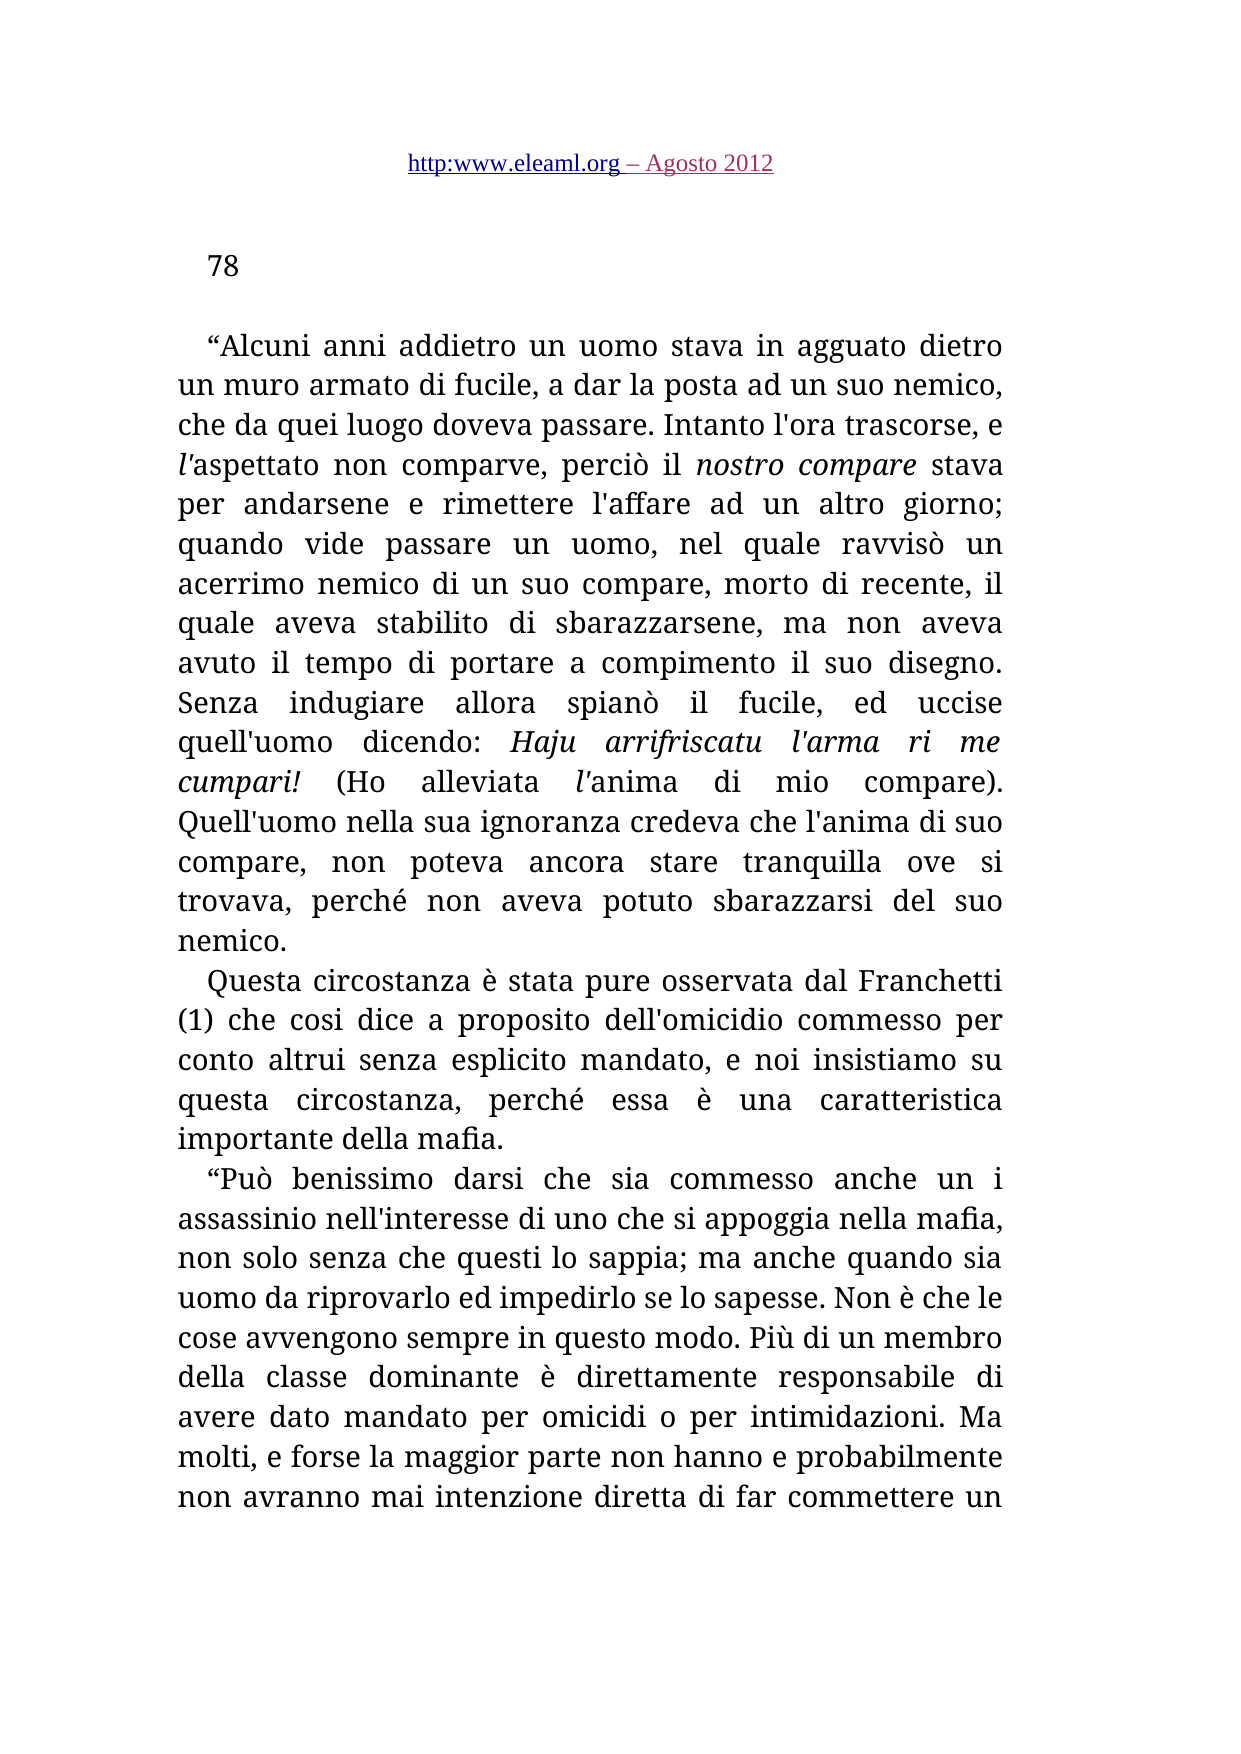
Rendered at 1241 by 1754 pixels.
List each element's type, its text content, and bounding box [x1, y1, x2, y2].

text “Alcuni anni addietro un uomo stava in agguato dietro un muro armato di fucile, a dar la posta ad un suo nemico, che da quei luogo doveva passare. Intanto l'ora trascorse, e l'aspettato non comparve, perciò il nostro compare stava per andarsene e rimettere l'affare ad un altro giorno; quando vide passare un uomo, nel quale ravvisò un acerrimo nemico di un suo compare, morto di recente, il quale aveva stabilito di sbarazzarsene, ma non aveva avuto il tempo di portare a compimento il suo disegno. Senza indugiare allora spianò il fucile, ed uccise quell'uomo dicendo: Haju arrifriscatu l'arma ri me cumpari! (Ho alleviata l'anima di mio compare). Quell'uomo nella sua ignoranza credeva che l'anima di suo compare, non poteva ancora stare tranquilla ove si trovava, perché non aveva potuto sbarazzarsi del suo nemico. [177, 325, 1004, 960]
text Questa circostanza è stata pure osservata dal Franchetti (1) che cosi dice a proposito dell'omicidio commesso per conto altrui senza esplicito mandato, e noi insistiamo su questa circostanza, perché essa è una caratteristica importante della mafia. [177, 960, 1004, 1158]
text 78 [177, 246, 1004, 285]
text “Può benissimo darsi che sia commesso anche un i assassinio nell'interesse di uno che si appoggia nella mafia, non solo senza che questi lo sappia; ma anche quando sia uomo da riprovarlo ed impedirlo se lo sapesse. Non è che le cose avvengono sempre in questo modo. Più di un membro della classe dominante è direttamente responsabile di avere dato mandato per omicidi o per intimidazioni. Ma molti, e forse la maggior parte non hanno e probabilmente non avranno mai intenzione diretta di far commettere un [177, 1158, 1004, 1516]
